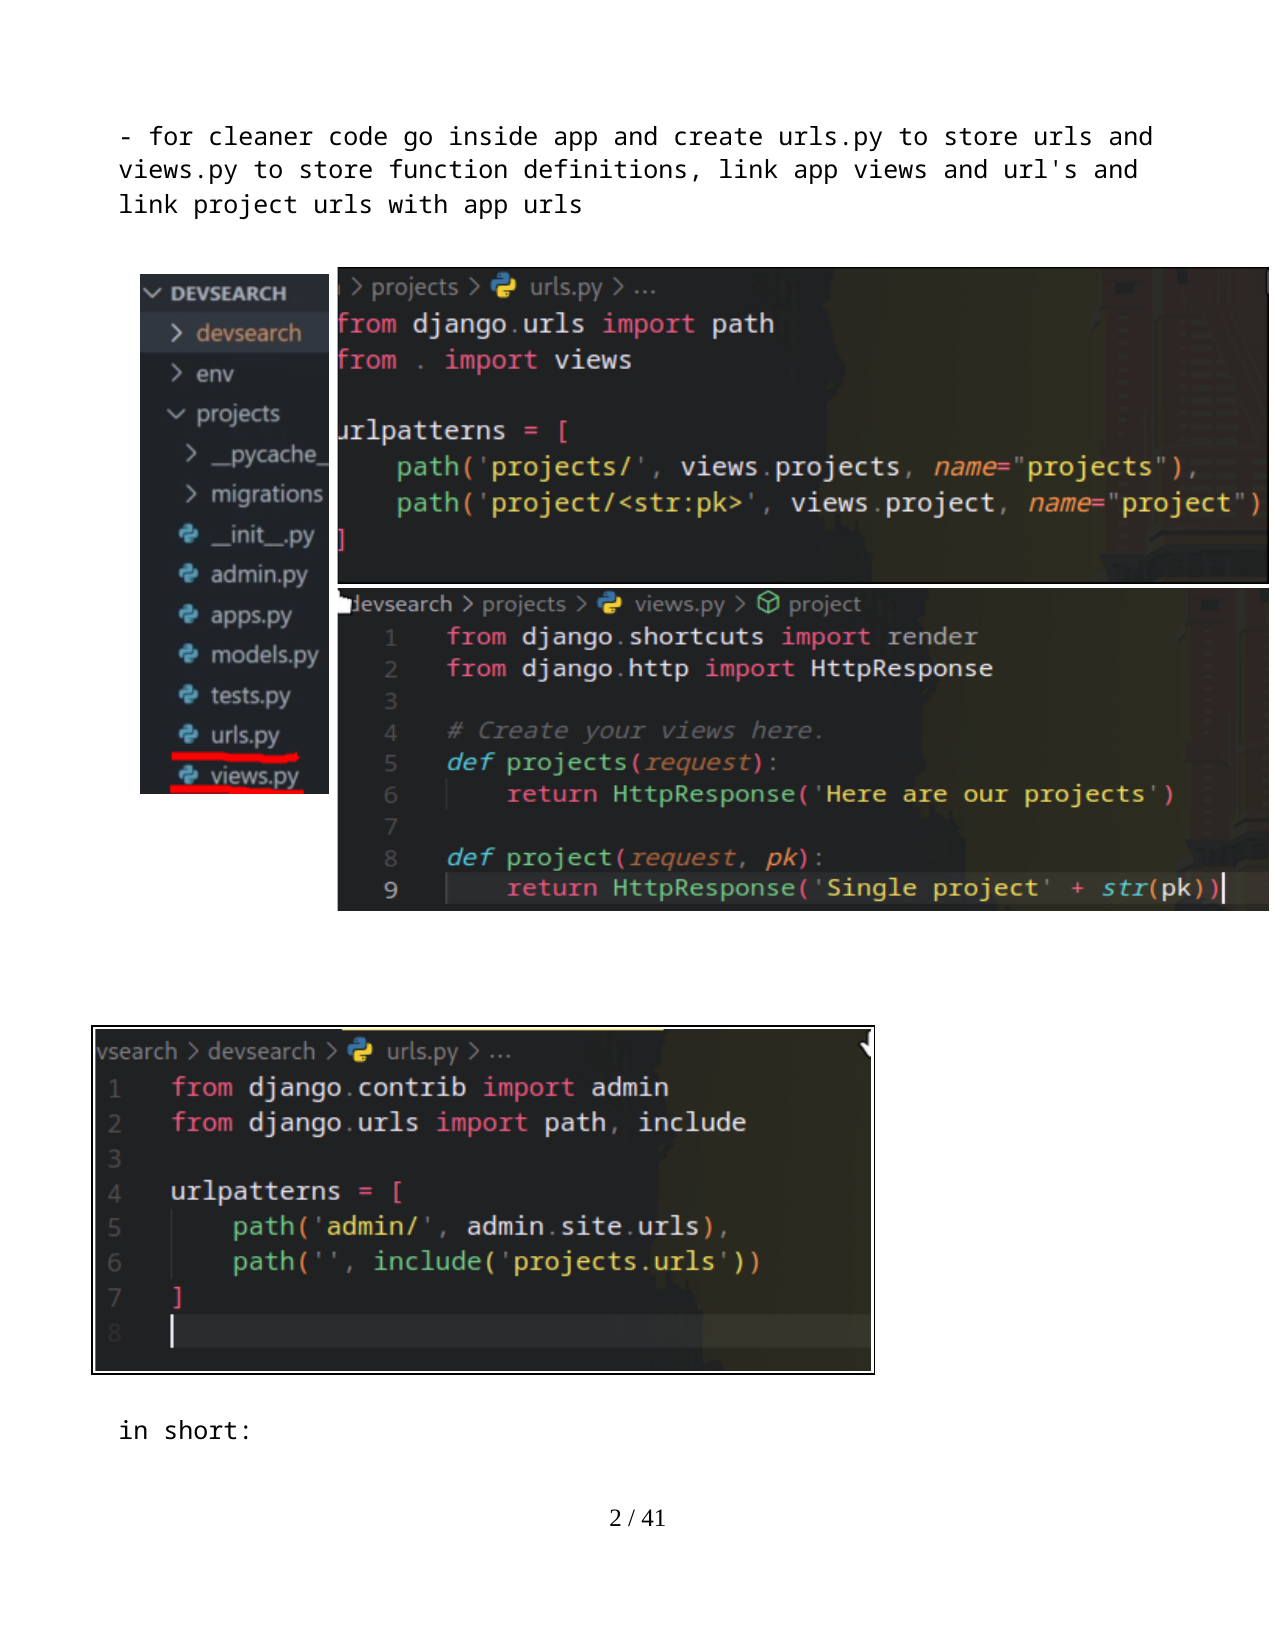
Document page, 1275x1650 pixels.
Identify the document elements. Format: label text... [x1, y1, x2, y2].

picture [337, 588, 1269, 911]
text in short: [118, 1412, 1157, 1447]
picture [337, 267, 1269, 584]
picture [95, 1029, 871, 1371]
text - for cleaner code go inside app and create urls.py to store urls and views.py to store function definitions, link app views and url's and link project urls with app urls [118, 118, 1157, 220]
picture [140, 274, 329, 794]
